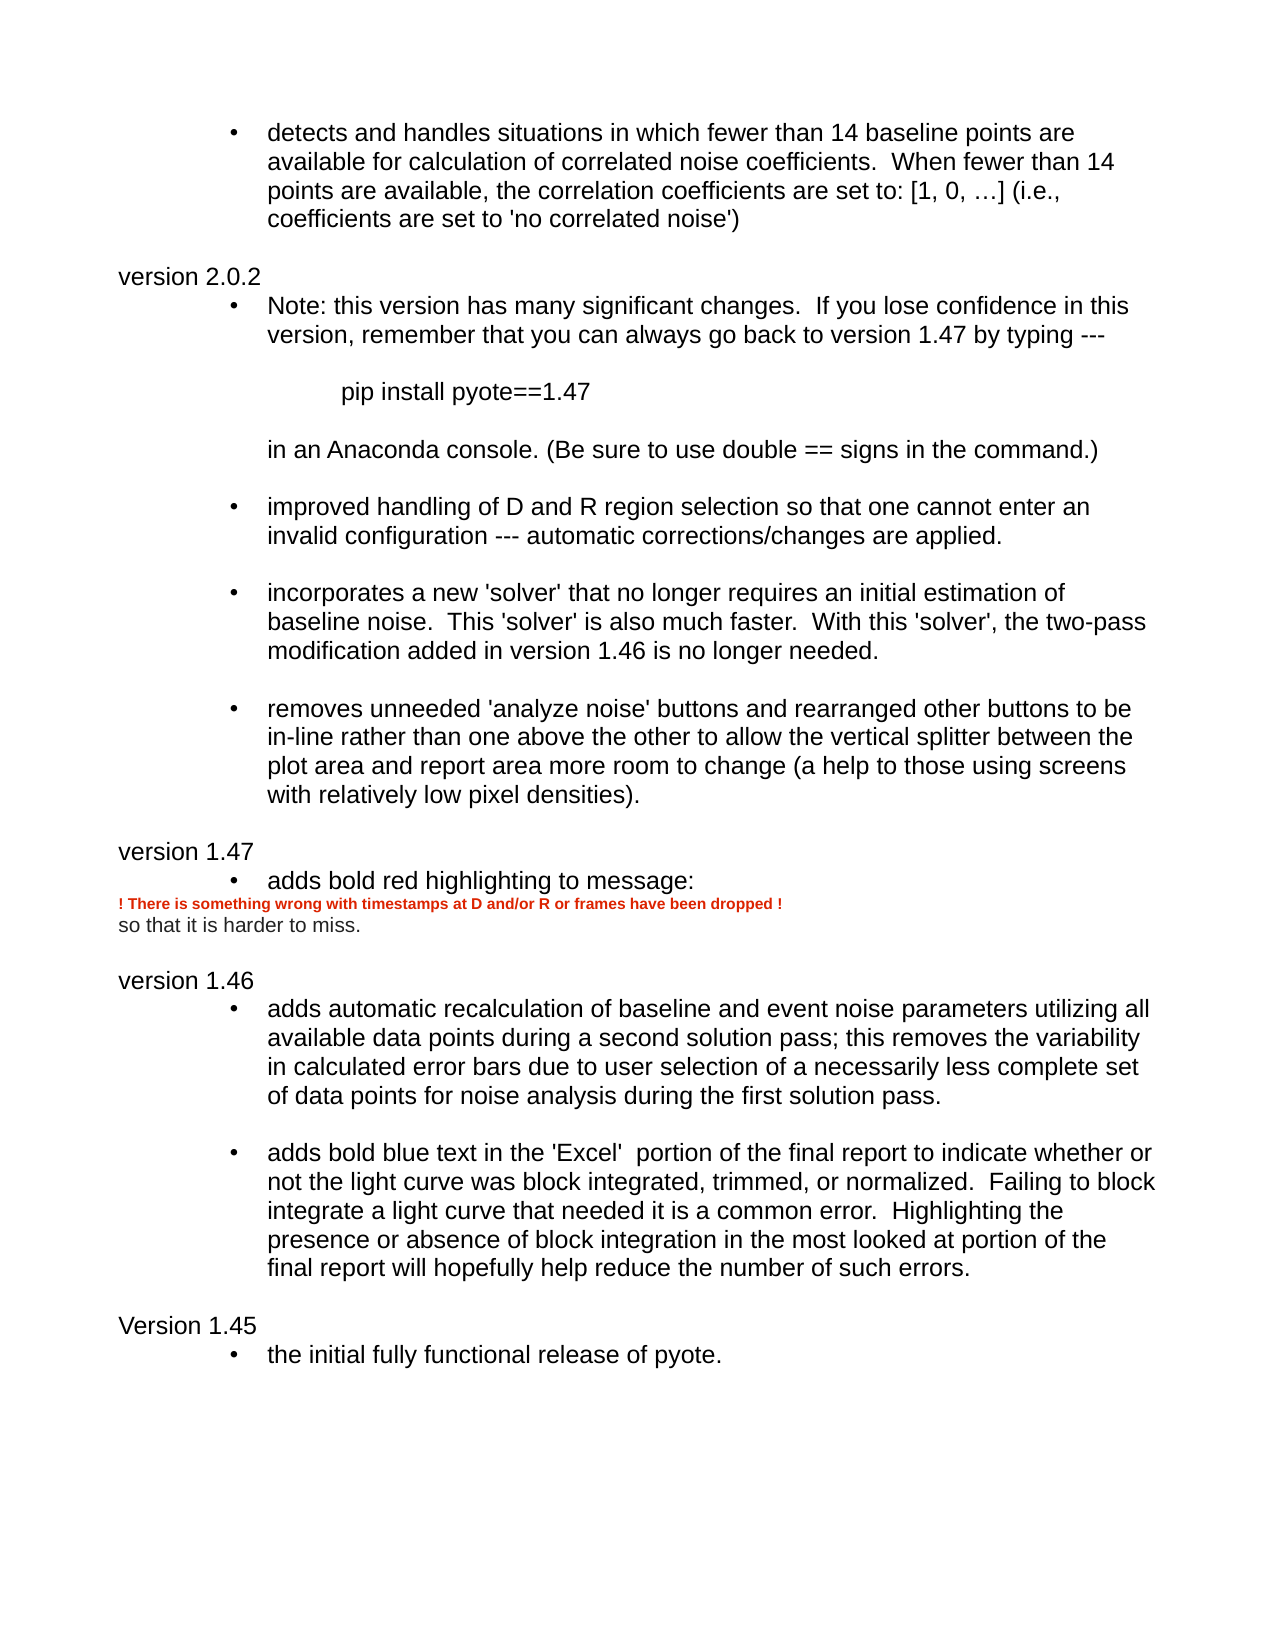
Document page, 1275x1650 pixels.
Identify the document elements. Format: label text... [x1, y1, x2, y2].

text version 1.46 [118, 966, 1157, 994]
list the initial fully functional release of pyote. [229, 1340, 1157, 1368]
text ! There is something wrong with timestamps at D and/or R or frames have been dropped ! so that it is harder to miss. [118, 895, 1157, 966]
list improved handling of D and R region selection so that one cannot enter an invalid configuration --- automatic corrections/changes are applied. [229, 492, 1157, 578]
list adds automatic recalculation of baseline and event noise parameters utilizing all available data points during a second solution pass; this removes the variability in calculated error bars due to user selection of a necessarily less complete set of data points for noise analysis during the first solution pass. [229, 994, 1157, 1138]
list Note: this version has many significant changes. If you lose confidence in this version, remember that you can always go back to version 1.47 by typing --- pip install pyote==1.47 in an Anaconda console. (Be sure to use double == signs in the command.) [229, 291, 1157, 492]
text version 2.0.2 [118, 262, 1157, 291]
list incorporates a new 'solver' that no longer requires an initial estimation of baseline noise. This 'solver' is also much faster. With this 'solver', the two-pass modification added in version 1.46 is no longer needed. [229, 578, 1157, 693]
list adds bold red highlighting to message: [229, 866, 1157, 895]
text Version 1.45 [118, 1311, 1157, 1340]
list detects and handles situations in which fewer than 14 baseline points are available for calculation of correlated noise coefficients. When fewer than 14 points are available, the correlation coefficients are set to: [1, 0, …] (i.e., coefficients are set to 'no correlated noise') [229, 118, 1157, 233]
text version 1.47 [118, 837, 1157, 866]
list removes unneeded 'analyze noise' buttons and rearranged other buttons to be in-line rather than one above the other to allow the vertical splitter between the plot area and report area more room to change (a help to those using screens with relatively low pixel densities). [229, 693, 1157, 809]
list adds bold blue text in the 'Excel' portion of the final report to indicate whether or not the light curve was block integrated, trimmed, or normalized. Failing to block integrate a light curve that needed it is a common error. Highlighting the presence or absence of block integration in the most looked at portion of the final report will hopefully help reduce the number of such errors. [229, 1138, 1157, 1282]
